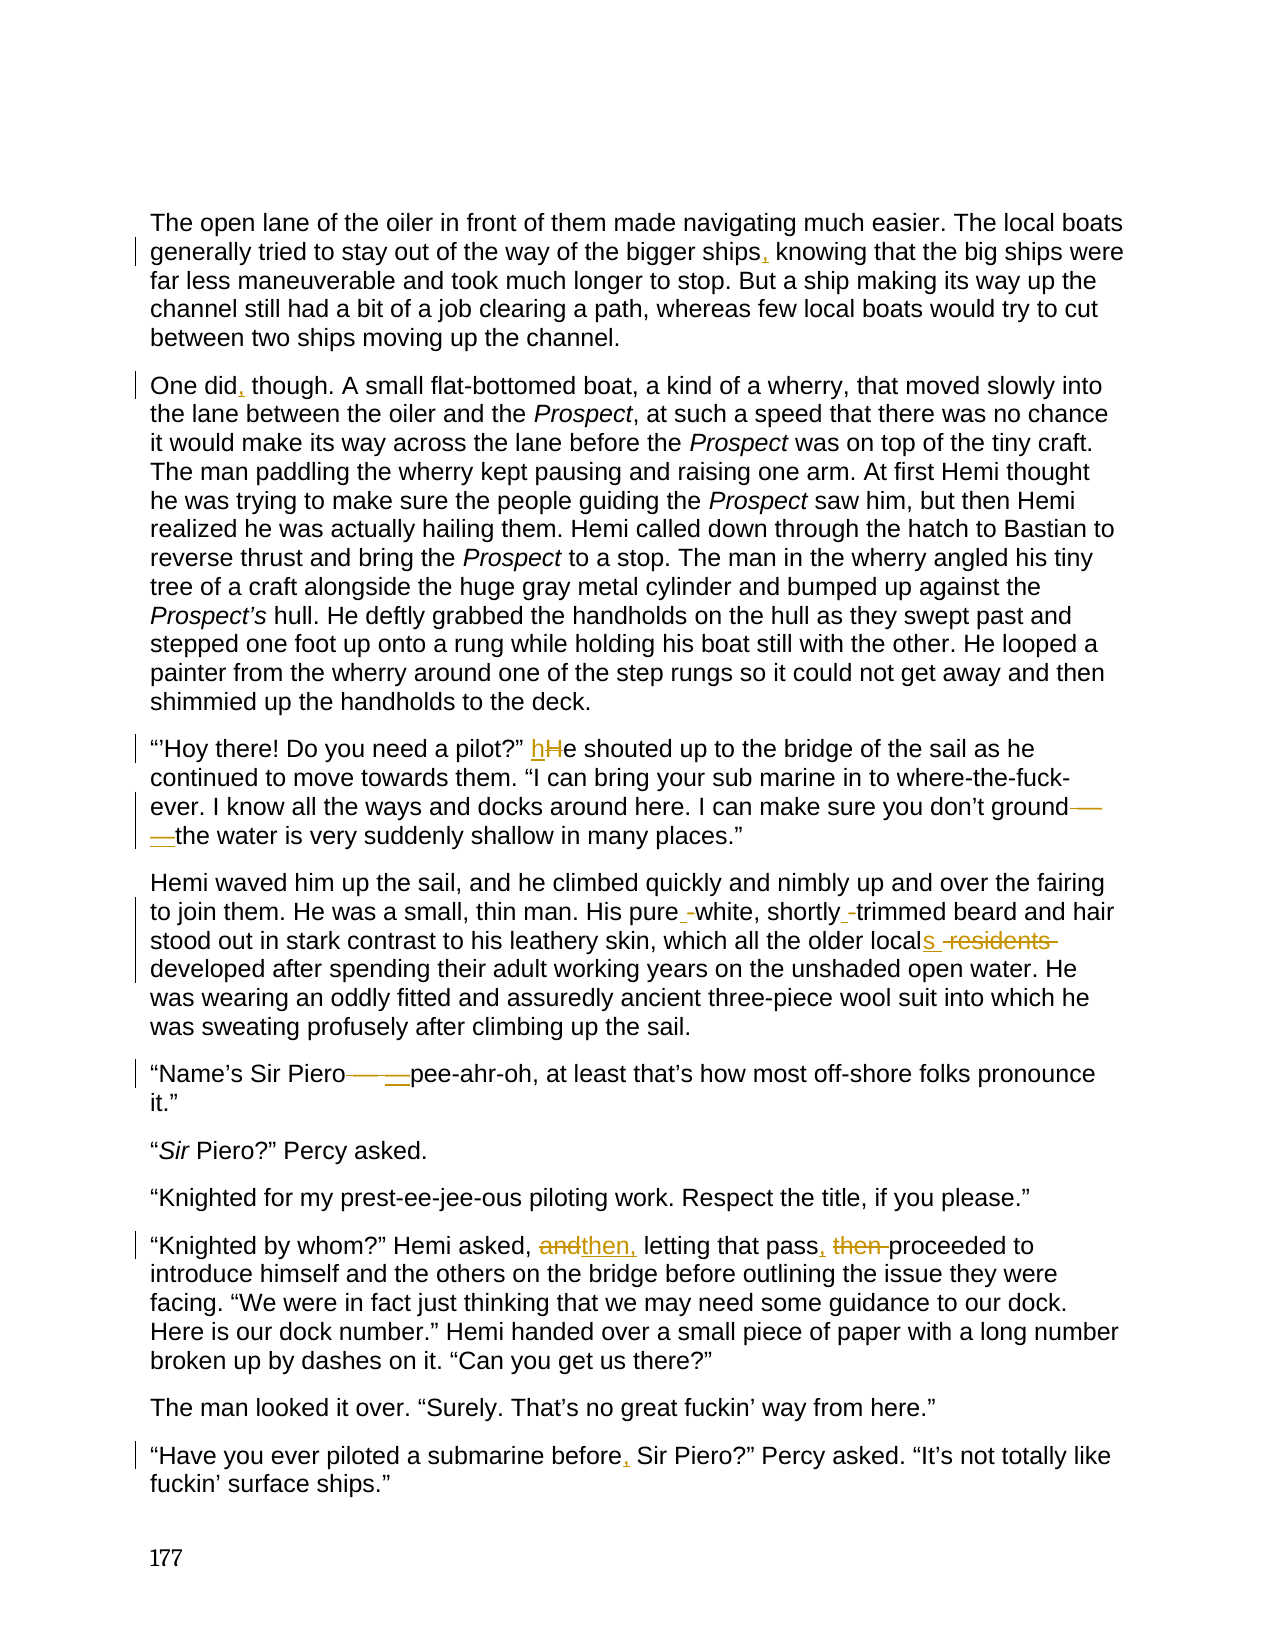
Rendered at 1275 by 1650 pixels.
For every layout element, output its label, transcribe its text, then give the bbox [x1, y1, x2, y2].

text “Have you ever piloted a submarine before, Sir Piero?” Percy asked. “It’s not totally like fuckin’ surface ships.” [150, 1441, 1125, 1498]
text “Knighted for my prest-ee-jee-ous piloting work. Respect the title, if you please.” [150, 1183, 1125, 1212]
text “Name’s Sir Piero—pee-ahr-oh, at least that’s how most off-shore folks pronounce it.” [150, 1059, 1125, 1117]
text “Sir Piero?” Percy asked. [150, 1136, 1125, 1164]
text Hemi waved him up the sail, and he climbed quickly and nimbly up and over the fairing to join them. He was a small, thin man. His pure white, shortly trimmed beard and hair stood out in stark contrast to his leathery skin, which all the older locals developed after spending their adult working years on the unshaded open water. He was wearing an oddly fitted and assuredly ancient three-piece wool suit into which he was sweating profusely after climbing up the sail. [150, 868, 1125, 1041]
text The open lane of the oiler in front of them made navigating much easier. The local boats generally tried to stay out of the way of the bigger ships, knowing that the big ships were far less maneuverable and took much longer to stop. But a ship making its way up the channel still had a bit of a job clearing a path, whereas few local boats would try to cut between two ships moving up the channel. [150, 208, 1125, 352]
text “’Hoy there! Do you need a pilot?” he shouted up to the bridge of the sail as he continued to move towards them. “I can bring your sub marine in to where-the-fuck-ever. I know all the ways and docks around here. I can make sure you don’t ground—the water is very suddenly shallow in many places.” [150, 734, 1125, 849]
text One did, though. A small flat-bottomed boat, a kind of a wherry, that moved slowly into the lane between the oiler and the Prospect, at such a speed that there was no chance it would make its way across the lane before the Prospect was on top of the tiny craft. The man paddling the wherry kept pausing and raising one arm. At first Hemi thought he was trying to make sure the people guiding the Prospect saw him, but then Hemi realized he was actually hailing them. Hemi called down through the hatch to Bastian to reverse thrust and bring the Prospect to a stop. The man in the wherry angled his tiny tree of a craft alongside the huge gray metal cylinder and bumped up against the Prospect’s hull. He deftly grabbed the handholds on the hull as they swept past and stepped one foot up onto a rung while holding his boat still with the other. He looped a painter from the wherry around one of the step rungs so it could not get away and then shimmied up the handholds to the deck. [150, 371, 1125, 716]
text The man looked it over. “Surely. That’s no great fuckin’ way from here.” [150, 1393, 1125, 1422]
text “Knighted by whom?” Hemi asked, then, letting that pass, proceeded to introduce himself and the others on the bridge before outlining the issue they were facing. “We were in fact just thinking that we may need some guidance to our dock. Here is our dock number.” Hemi handed over a small piece of paper with a long number broken up by dashes on it. “Can you get us there?” [150, 1231, 1125, 1374]
